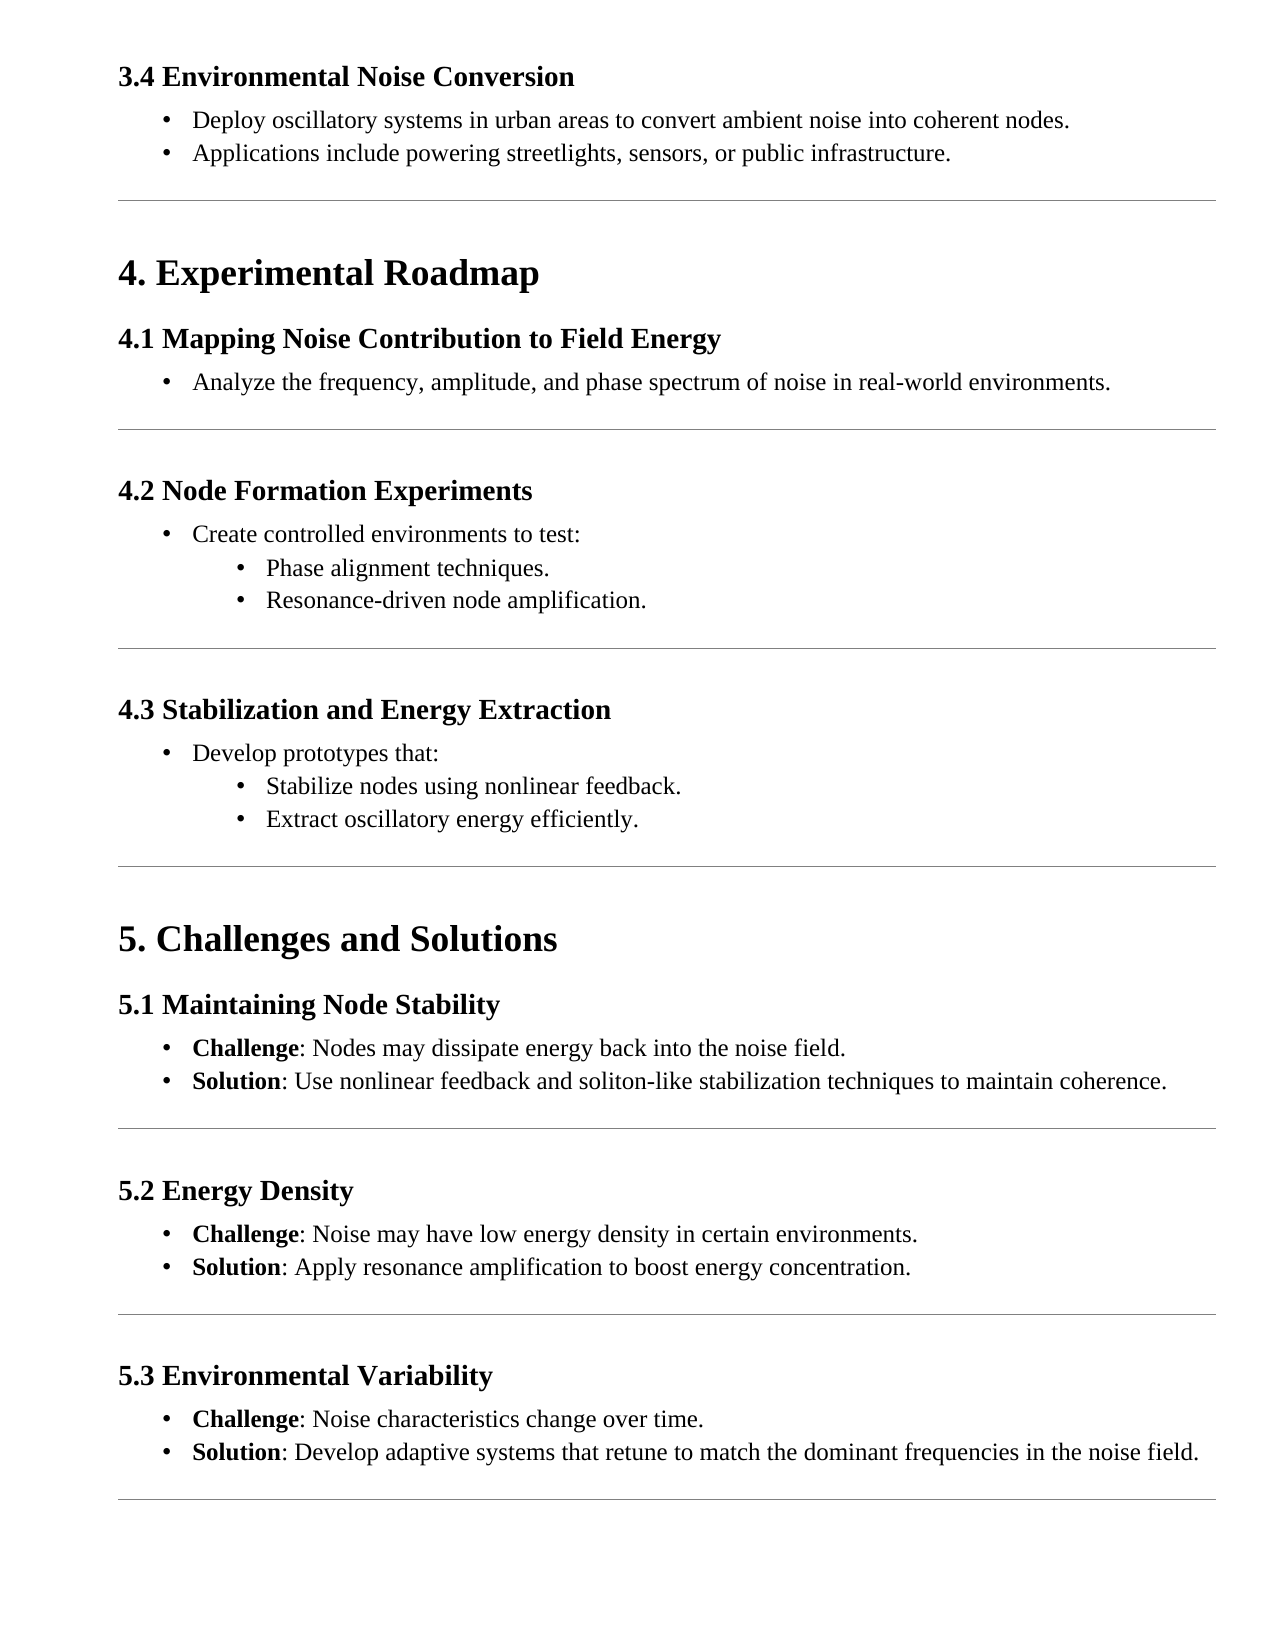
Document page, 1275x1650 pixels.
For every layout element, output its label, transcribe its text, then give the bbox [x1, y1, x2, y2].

subtitle 5.1 Maintaining Node Stability [118, 987, 1216, 1021]
list Stabilize nodes using nonlinear feedback. [236, 771, 1216, 800]
list Solution: Apply resonance amplification to boost energy concentration. [162, 1252, 1216, 1280]
list Develop prototypes that: [162, 738, 1216, 767]
subtitle 4.2 Node Formation Experiments [118, 473, 1216, 507]
list Applications include powering streetlights, sensors, or public infrastructure. [162, 138, 1216, 167]
subtitle 4.3 Stabilization and Energy Extraction [118, 692, 1216, 726]
subtitle 4. Experimental Roadmap [118, 251, 1216, 294]
list Extract oscillatory energy efficiently. [236, 804, 1216, 833]
list Create controlled environments to test: [162, 519, 1216, 548]
subtitle 5. Challenges and Solutions [118, 917, 1216, 960]
subtitle 5.2 Energy Density [118, 1173, 1216, 1206]
list Solution: Use nonlinear feedback and soliton-like stabilization techniques to maintain coherence. [162, 1066, 1216, 1095]
list Analyze the frequency, amplitude, and phase spectrum of noise in real-world environments. [162, 367, 1216, 396]
subtitle 3.4 Environmental Noise Conversion [118, 59, 1216, 93]
list Solution: Develop adaptive systems that retune to match the dominant frequencies in the noise field. [162, 1437, 1216, 1466]
list Phase alignment techniques. [236, 553, 1216, 581]
list Resonance-driven node amplification. [236, 586, 1216, 614]
list Challenge: Noise may have low energy density in certain environments. [162, 1219, 1216, 1247]
list Challenge: Noise characteristics change over time. [162, 1404, 1216, 1433]
subtitle 4.1 Mapping Noise Contribution to Field Energy [118, 321, 1216, 354]
subtitle 5.3 Environmental Variability [118, 1358, 1216, 1392]
list Challenge: Nodes may dissipate energy back into the noise field. [162, 1033, 1216, 1062]
list Deploy oscillatory systems in urban areas to convert ambient noise into coherent nodes. [162, 105, 1216, 134]
